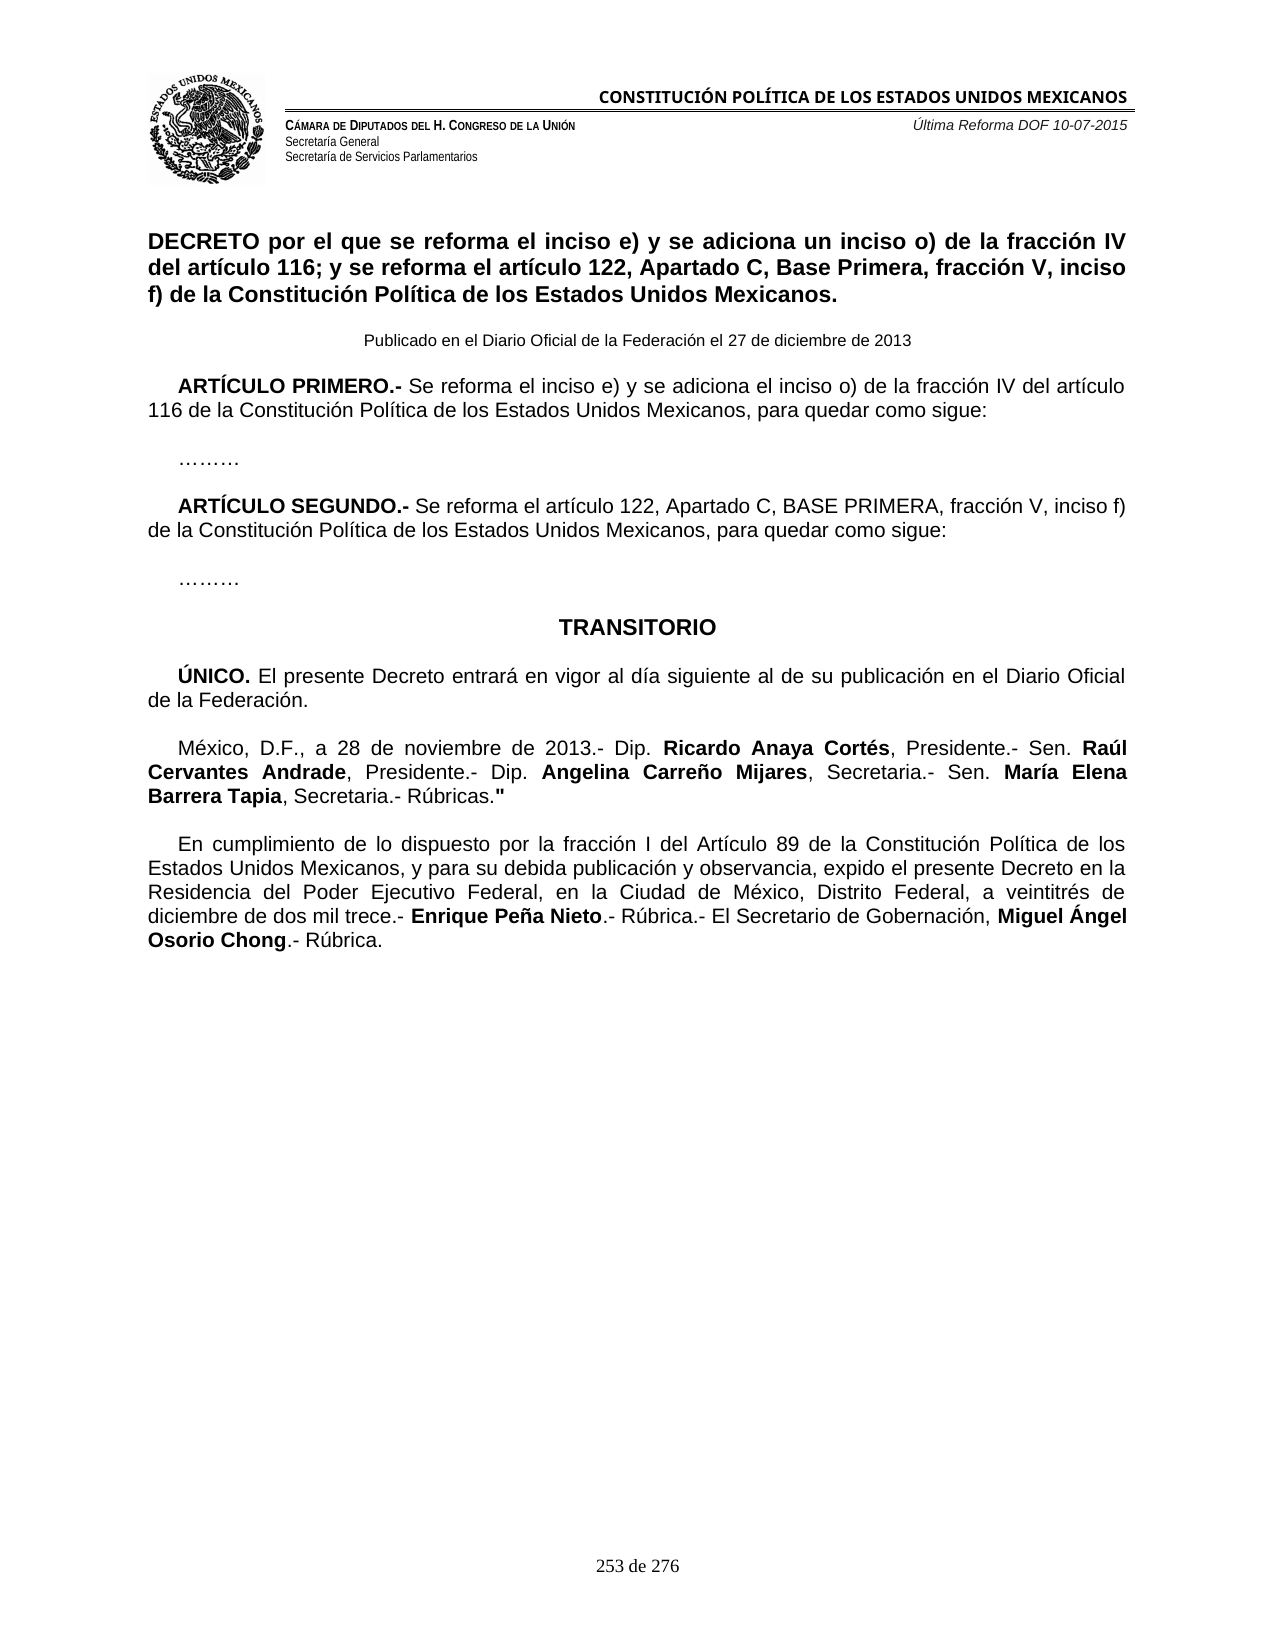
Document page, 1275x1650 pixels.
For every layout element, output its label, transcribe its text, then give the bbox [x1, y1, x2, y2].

text En cumplimiento de lo dispuesto por la fracción I del Artículo 89 de la Constitución Política de los Estados Unidos Mexicanos, y para su debida publicación y observancia, expido el presente Decreto en la Residencia del Poder Ejecutivo Federal, en la Ciudad de México, Distrito Federal, a veintitrés de diciembre de dos mil trece.- Enrique Peña Nieto.- Rúbrica.- El Secretario de Gobernación, Miguel Ángel Osorio Chong.- Rúbrica. [148, 832, 1127, 952]
text ÚNICO. El presente Decreto entrará en vigor al día siguiente al de su publicación en el Diario Oficial de la Federación. [148, 664, 1127, 712]
text México, D.F., a 28 de noviembre de 2013.- Dip. Ricardo Anaya Cortés, Presidente.- Sen. Raúl Cervantes Andrade, Presidente.- Dip. Angelina Carreño Mijares, Secretaria.- Sen. María Elena Barrera Tapia, Secretaria.- Rúbricas." [148, 736, 1127, 808]
text DECRETO por el que se reforma el inciso e) y se adiciona un inciso o) de la fracción IV del artículo 116; y se reforma el artículo 122, Apartado C, Base Primera, fracción V, inciso f) de la Constitución Política de los Estados Unidos Mexicanos. [148, 228, 1127, 307]
text Publicado en el Diario Oficial de la Federación el 27 de diciembre de 2013 [148, 331, 1127, 350]
text ……… [148, 446, 1127, 470]
text ARTÍCULO PRIMERO.- Se reforma el inciso e) y se adiciona el inciso o) de la fracción IV del artículo 116 de la Constitución Política de los Estados Unidos Mexicanos, para quedar como sigue: [148, 374, 1127, 422]
text ……… [148, 566, 1127, 590]
text ARTÍCULO SEGUNDO.- Se reforma el artículo 122, Apartado C, BASE PRIMERA, fracción V, inciso f) de la Constitución Política de los Estados Unidos Mexicanos, para quedar como sigue: [148, 494, 1127, 542]
text TRANSITORIO [148, 614, 1127, 640]
